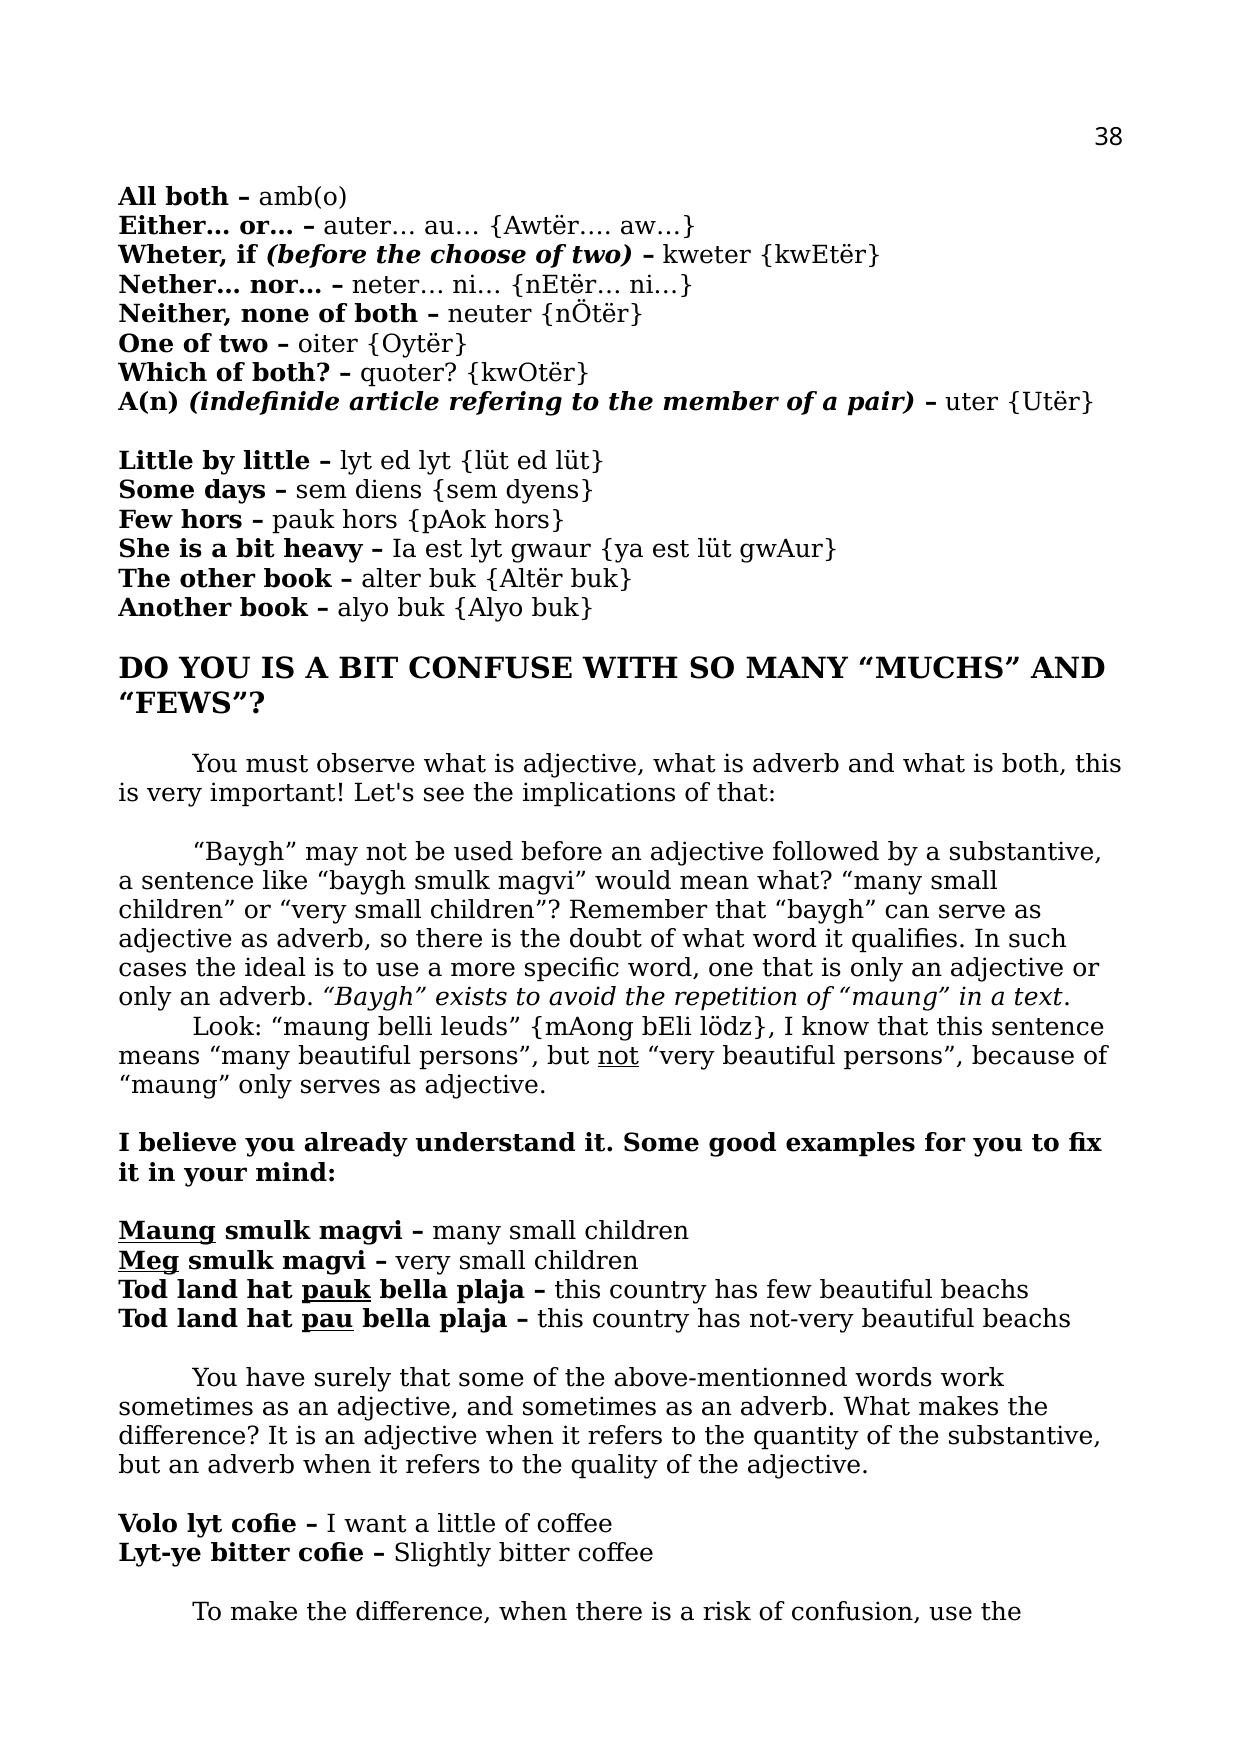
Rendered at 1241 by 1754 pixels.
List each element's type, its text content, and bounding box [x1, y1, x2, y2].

text Few hors – pauk hors {pAok hors} [118, 505, 1123, 534]
text The other book – alter buk {Altër buk} [118, 563, 1123, 593]
subtitle DO YOU IS A BIT CONFUSE WITH SO MANY “MUCHS” AND “FEWS”? [118, 651, 1123, 720]
text You must observe what is adjective, what is adverb and what is both, this is very important! Let's see the implications of that: [118, 749, 1123, 807]
text Some days – sem diens {sem dyens} [118, 475, 1123, 505]
text Wheter, if (before the choose of two) – kweter {kwEtër} [118, 240, 1123, 270]
text One of two – oiter {Oytër} [118, 328, 1123, 358]
text Meg smulk magvi – very small children [118, 1246, 1123, 1275]
text To make the difference, when there is a risk of confusion, use the [118, 1597, 1123, 1626]
text “Baygh” may not be used before an adjective followed by a substantive, a sentence like “baygh smulk magvi” would mean what? “many small children” or “very small children”? Remember that “baygh” can serve as adjective as adverb, so there is the doubt of what word it qualifies. In such cases the ideal is to use a more specific word, one that is only an adjective or only an adverb. “Baygh” exists to avoid the repetition of “maung” in a text. [118, 837, 1123, 1012]
text Tod land hat pau bella plaja – this country has not-very beautiful beachs [118, 1304, 1123, 1334]
text You have surely that some of the above-mentionned words work sometimes as an adjective, and sometimes as an adverb. What makes the difference? It is an adjective when it refers to the quantity of the substantive, but an adverb when it refers to the quality of the adjective. [118, 1363, 1123, 1479]
text Lyt-ye bitter cofie – Slightly bitter coffee [118, 1538, 1123, 1567]
text Another book – alyo buk {Alyo buk} [118, 593, 1123, 622]
text Nether… nor… – neter… ni… {nEtër… ni…} [118, 270, 1123, 299]
text Look: “maung belli leuds” {mAong bEli lödz}, I know that this sentence means “many beautiful persons”, but not “very beautiful persons”, because of “maung” only serves as adjective. [118, 1012, 1123, 1099]
text She is a bit heavy – Ia est lyt gwaur {ya est lüt gwAur} [118, 534, 1123, 563]
text Little by little – lyt ed lyt {lüt ed lüt} [118, 446, 1123, 475]
text I believe you already understand it. Some good examples for you to fix it in your mind: [118, 1128, 1123, 1187]
text Volo lyt cofie – I want a little of coffee [118, 1509, 1123, 1538]
text Tod land hat pauk bella plaja – this country has few beautiful beachs [118, 1275, 1123, 1304]
text Neither, none of both – neuter {nÖtër} [118, 299, 1123, 328]
text All both – amb(o) [118, 182, 1123, 211]
text Which of both? – quoter? {kwOtër} [118, 358, 1123, 387]
text Either… or… – auter… au… {Awtër…. aw…} [118, 211, 1123, 240]
text A(n) (indefinide article refering to the member of a pair) – uter {Utër} [118, 387, 1123, 417]
text Maung smulk magvi – many small children [118, 1216, 1123, 1246]
